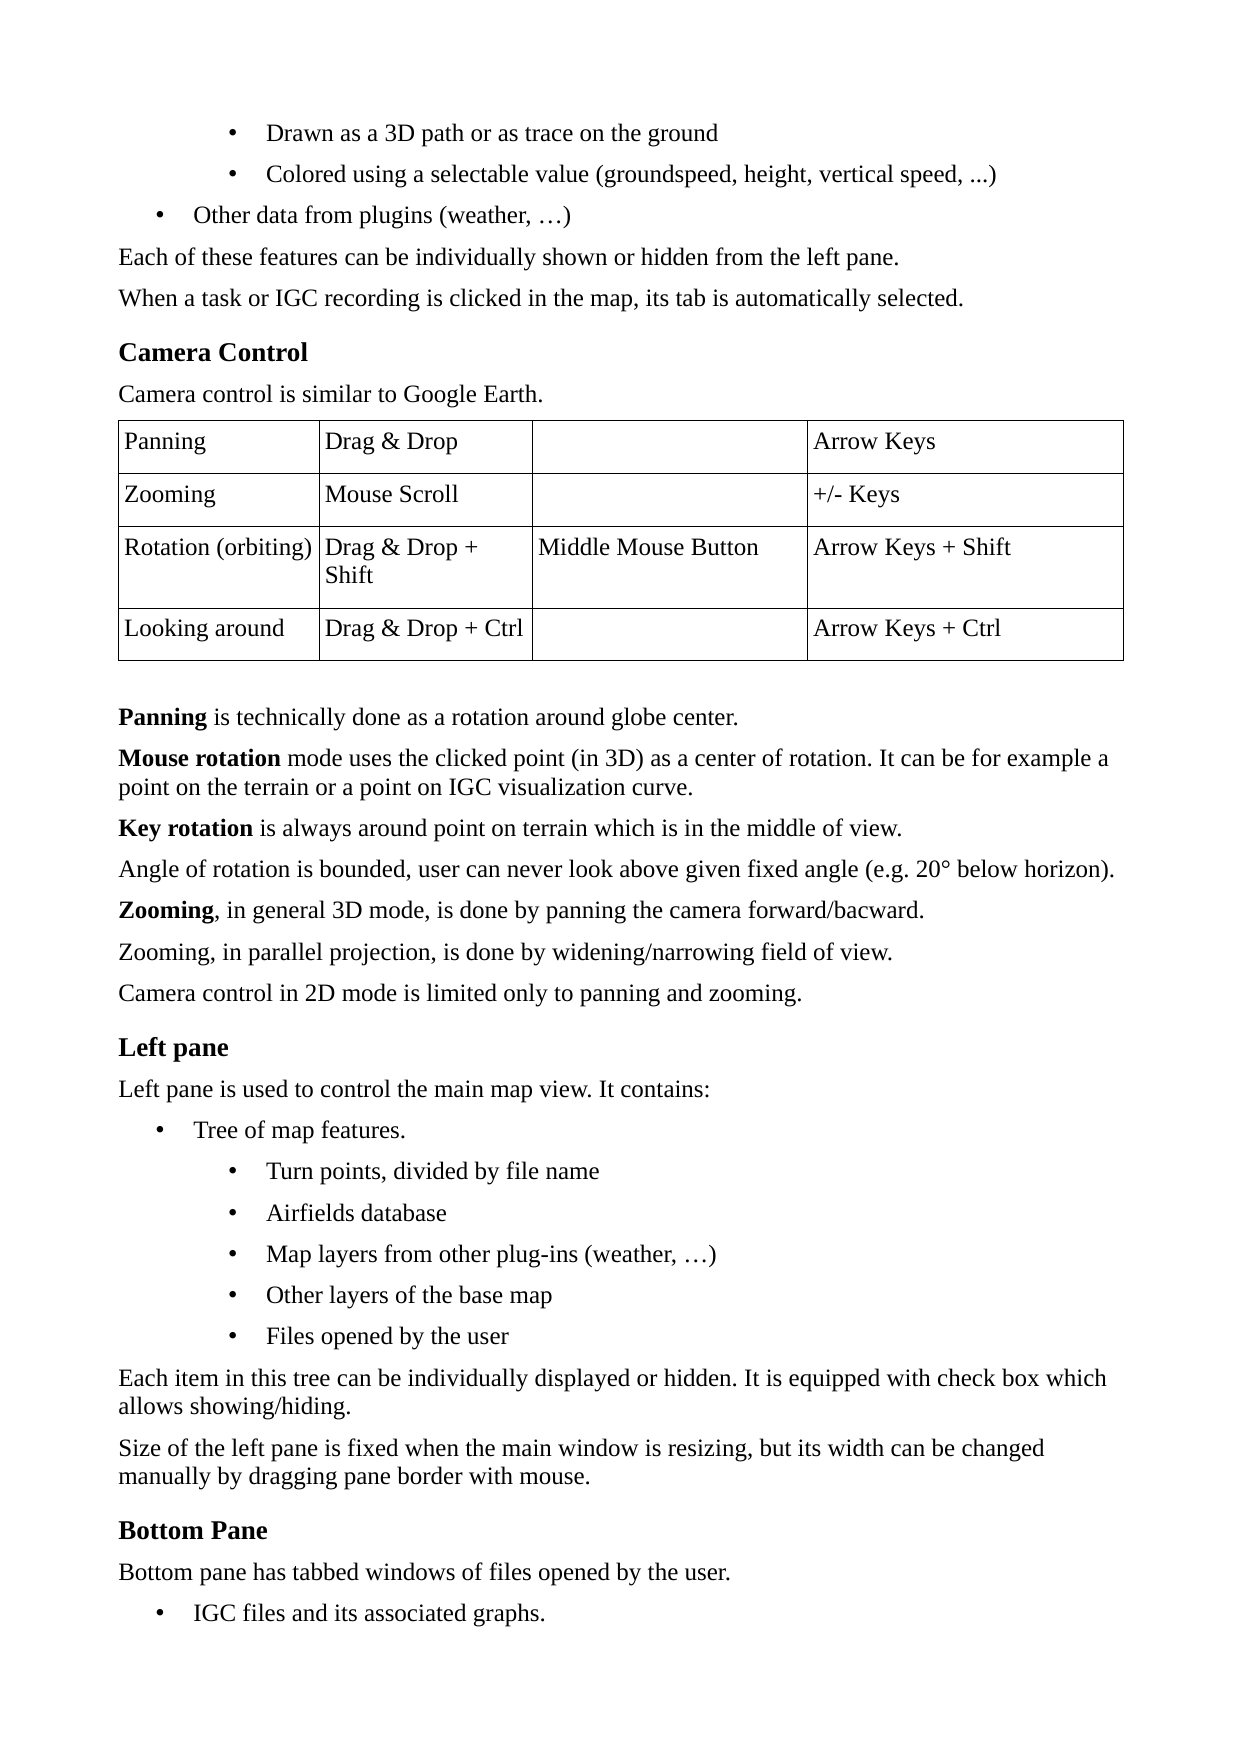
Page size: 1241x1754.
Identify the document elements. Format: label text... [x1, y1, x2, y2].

table_header Panning [119, 421, 319, 473]
list IGC files and its associated graphs. [156, 1598, 1122, 1627]
list Turn points, divided by file name [228, 1156, 1122, 1185]
text Left pane is used to control the main map view. It contains: [118, 1074, 1122, 1103]
table_cell Drag & Drop + Shift [320, 527, 532, 607]
list Tree of map features. [156, 1115, 1122, 1144]
table_cell Zooming [119, 474, 319, 526]
text Panning is technically done as a rotation around globe center. [118, 702, 1122, 730]
list Drawn as a 3D path or as trace on the ground [228, 118, 1122, 147]
table_header Drag & Drop [320, 421, 532, 473]
subtitle Left pane [118, 1031, 1122, 1062]
text Zooming, in general 3D mode, is done by panning the camera forward/bacward. [118, 895, 1122, 924]
text Camera control in 2D mode is limited only to panning and zooming. [118, 978, 1122, 1007]
text Camera control is similar to Google Earth. [118, 379, 1122, 408]
text Each item in this tree can be individually displayed or hidden. It is equipped with check box which allows showing/hiding. [118, 1363, 1122, 1420]
text Mouse rotation mode uses the clicked point (in 3D) as a center of rotation. It can be for example a point on the terrain or a point on IGC visualization curve. [118, 743, 1122, 800]
list Colored using a selectable value (groundspeed, height, vertical speed, ...) [228, 159, 1122, 188]
subtitle Bottom Pane [118, 1514, 1122, 1546]
text When a task or IGC recording is clicked in the map, its tab is automatically selected. [118, 283, 1122, 312]
text Bottom pane has tabbed windows of files opened by the user. [118, 1557, 1122, 1586]
table_cell Drag & Drop + Ctrl [320, 609, 532, 660]
text Each of these features can be individually shown or hidden from the left pane. [118, 242, 1122, 271]
text Angle of rotation is bounded, user can never look above given fixed angle (e.g. 20° below horizon). [118, 854, 1122, 883]
table_cell Middle Mouse Button [533, 527, 807, 607]
text Size of the left pane is fixed when the main window is resizing, but its width can be changed manually by dragging pane border with mouse. [118, 1433, 1122, 1490]
table_cell +/- Keys [808, 474, 1123, 526]
text Zooming, in parallel projection, is done by widening/narrowing field of view. [118, 937, 1122, 965]
list Other data from plugins (weather, …) [156, 201, 1122, 229]
table_cell Looking around [119, 609, 319, 660]
list Airfields database [228, 1198, 1122, 1226]
table_cell Arrow Keys + Ctrl [808, 609, 1123, 660]
table_cell Mouse Scroll [320, 474, 532, 526]
table_cell Rotation (orbiting) [119, 527, 319, 607]
list Map layers from other plug-ins (weather, …) [228, 1239, 1122, 1268]
subtitle Camera Control [118, 336, 1122, 367]
list Other layers of the base map [228, 1280, 1122, 1309]
text Key rotation is always around point on terrain which is in the middle of view. [118, 813, 1122, 842]
table_cell [533, 474, 807, 526]
table_cell [533, 609, 807, 660]
table_header Arrow Keys [808, 421, 1123, 473]
list Files opened by the user [228, 1321, 1122, 1350]
table_cell Arrow Keys + Shift [808, 527, 1123, 607]
table_header [533, 421, 807, 473]
